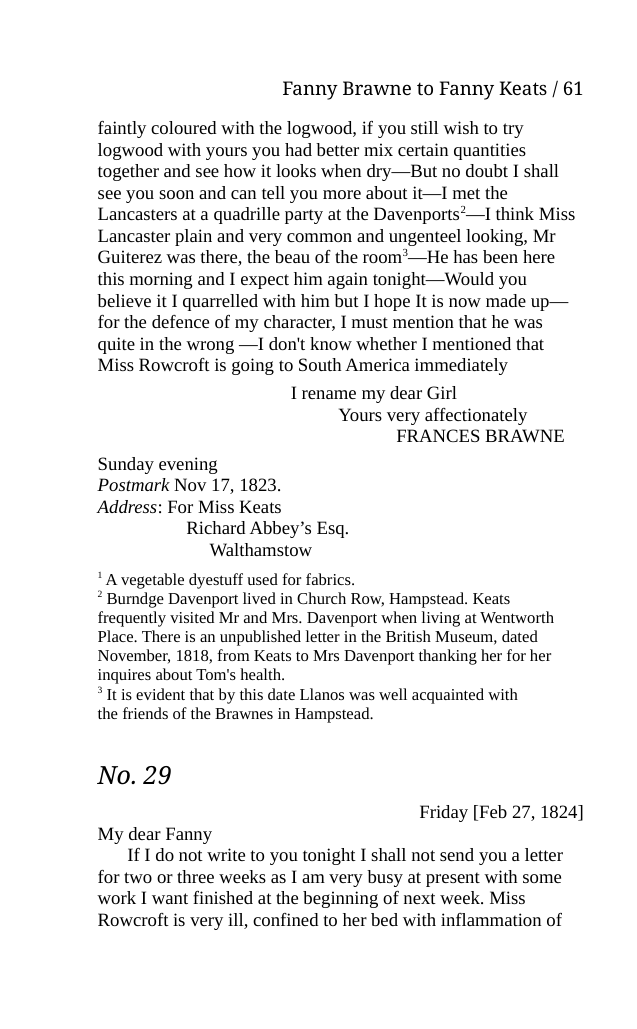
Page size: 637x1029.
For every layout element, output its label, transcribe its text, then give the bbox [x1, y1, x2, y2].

text Walthamstow [97, 539, 583, 560]
text FRANCES BRAWNE [97, 425, 583, 447]
text Postmark Nov 17, 1823. [97, 474, 583, 496]
subtitle No. 29 [97, 758, 583, 792]
text Sunday evening [97, 453, 583, 474]
text Address: For Miss Keats [97, 496, 583, 517]
text 2 Burndge Davenport lived in Church Row, Hampstead. Keats [97, 588, 583, 608]
text frequently visited Mr and Mrs. Davenport when living at Wentworth [97, 608, 583, 627]
text I rename my dear Girl [97, 382, 583, 403]
text 1 A vegetable dyestuff used for fabrics. [97, 569, 583, 588]
text Place. There is an unpublished letter in the British Museum, dated November, 1818, from Keats to Mrs Davenport thanking her for her inquires about Tom's health. [97, 627, 583, 684]
text If I do not write to you tonight I shall not send you a letter for two or three weeks as I am very busy at present with some work I want finished at the beginning of next week. Miss Rowcroft is very ill, confined to her bed with inflammation of [97, 844, 583, 930]
text Yours very affectionately [97, 403, 583, 425]
text Friday [Feb 27, 1824] [97, 801, 583, 822]
text 3 It is evident that by this date Llanos was well acquainted with [97, 684, 583, 703]
text faintly coloured with the logwood, if you still wish to try logwood with yours you had better mix certain quantities together and see how it looks when dry—But no doubt I shall see you soon and can tell you more about it—I met the Lancasters at a quadrille party at the Davenports2—I think Miss Lancaster plain and very common and ungenteel looking, Mr Guiterez was there, the beau of the room3—He has been here this morning and I expect him again tonight—Would you believe it I quarrelled with him but I hope It is now made up—for the defence of my character, I must mention that he was quite in the wrong —I don't know whether I mentioned that Miss Rowcroft is going to South America immediately [97, 117, 583, 376]
text Richard Abbey’s Esq. [97, 517, 583, 539]
text My dear Fanny [97, 822, 583, 844]
text the friends of the Brawnes in Hampstead. [97, 703, 583, 723]
